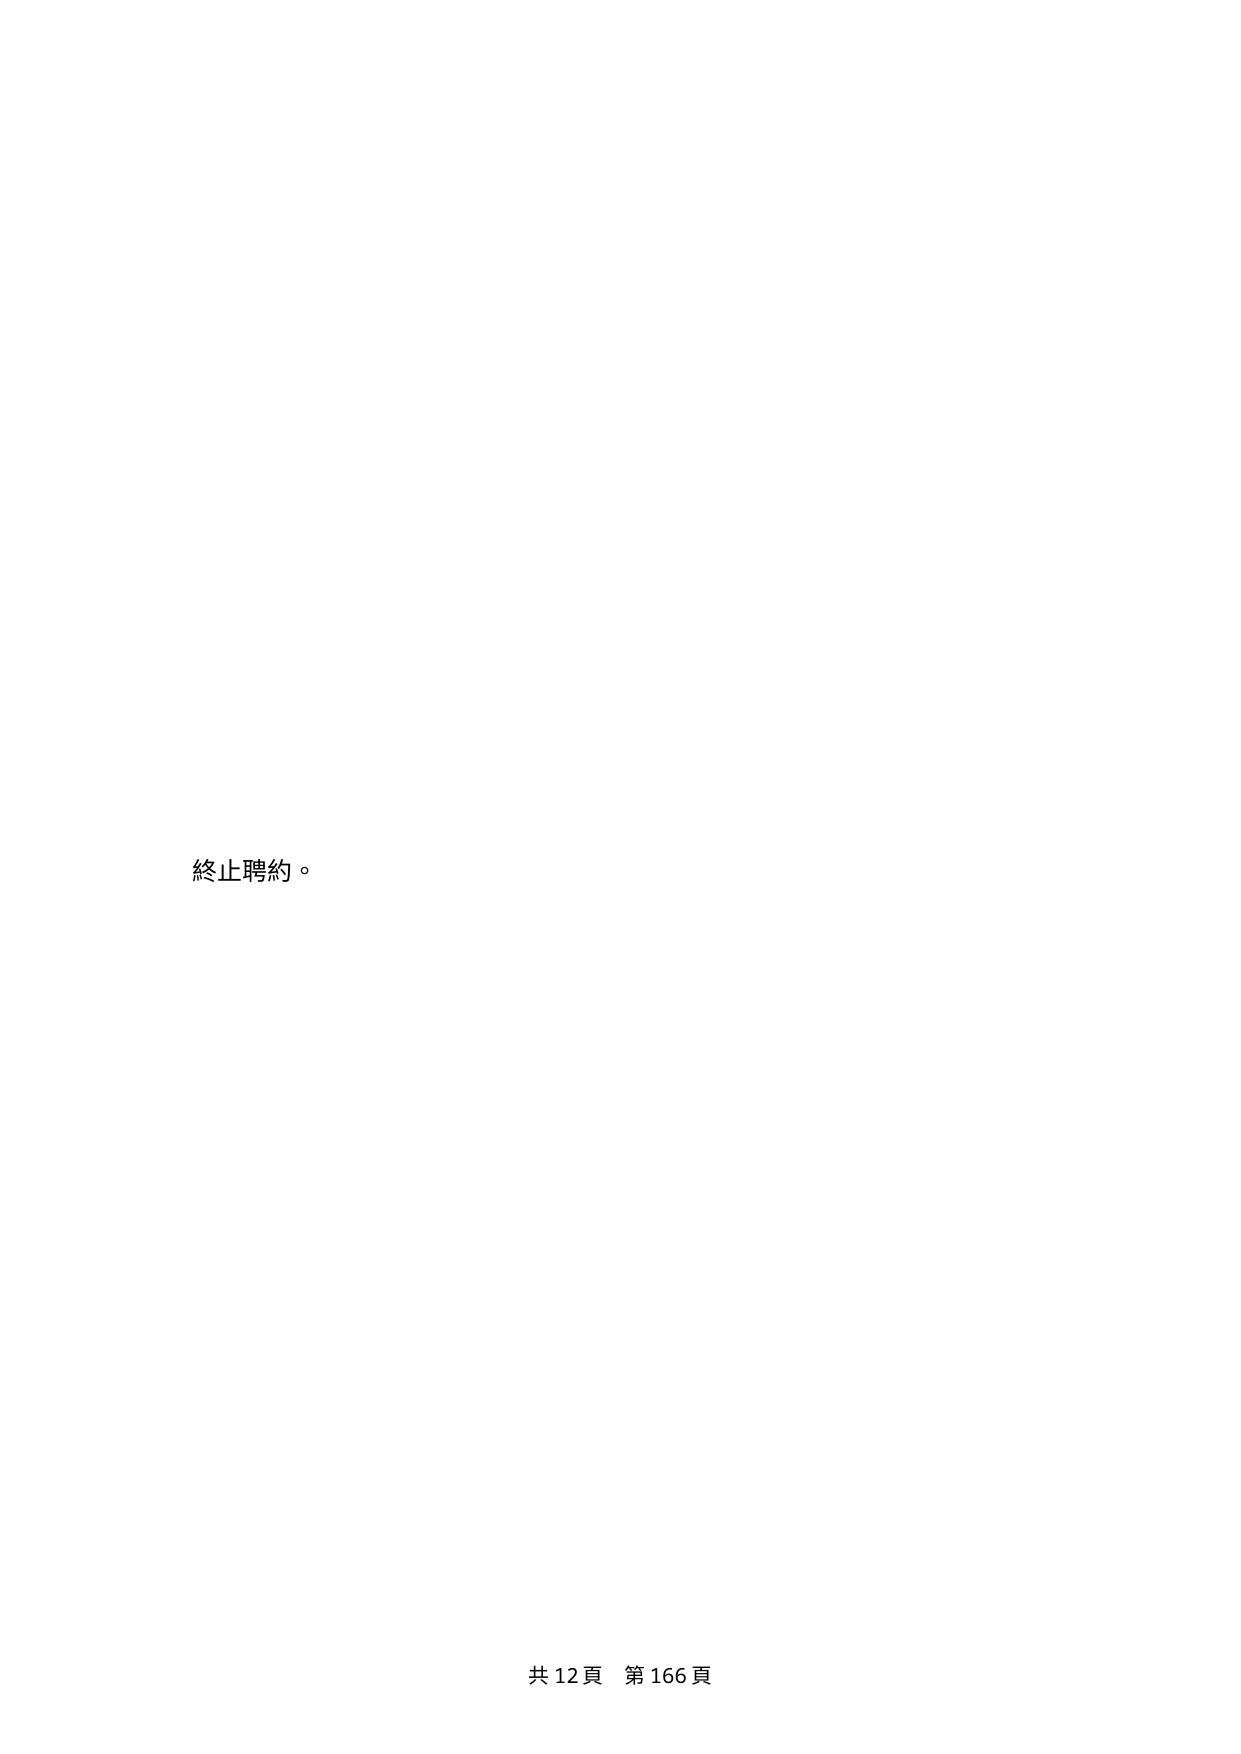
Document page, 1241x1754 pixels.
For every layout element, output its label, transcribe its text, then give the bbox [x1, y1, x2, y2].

text 終止聘約。 [192, 828, 1122, 891]
